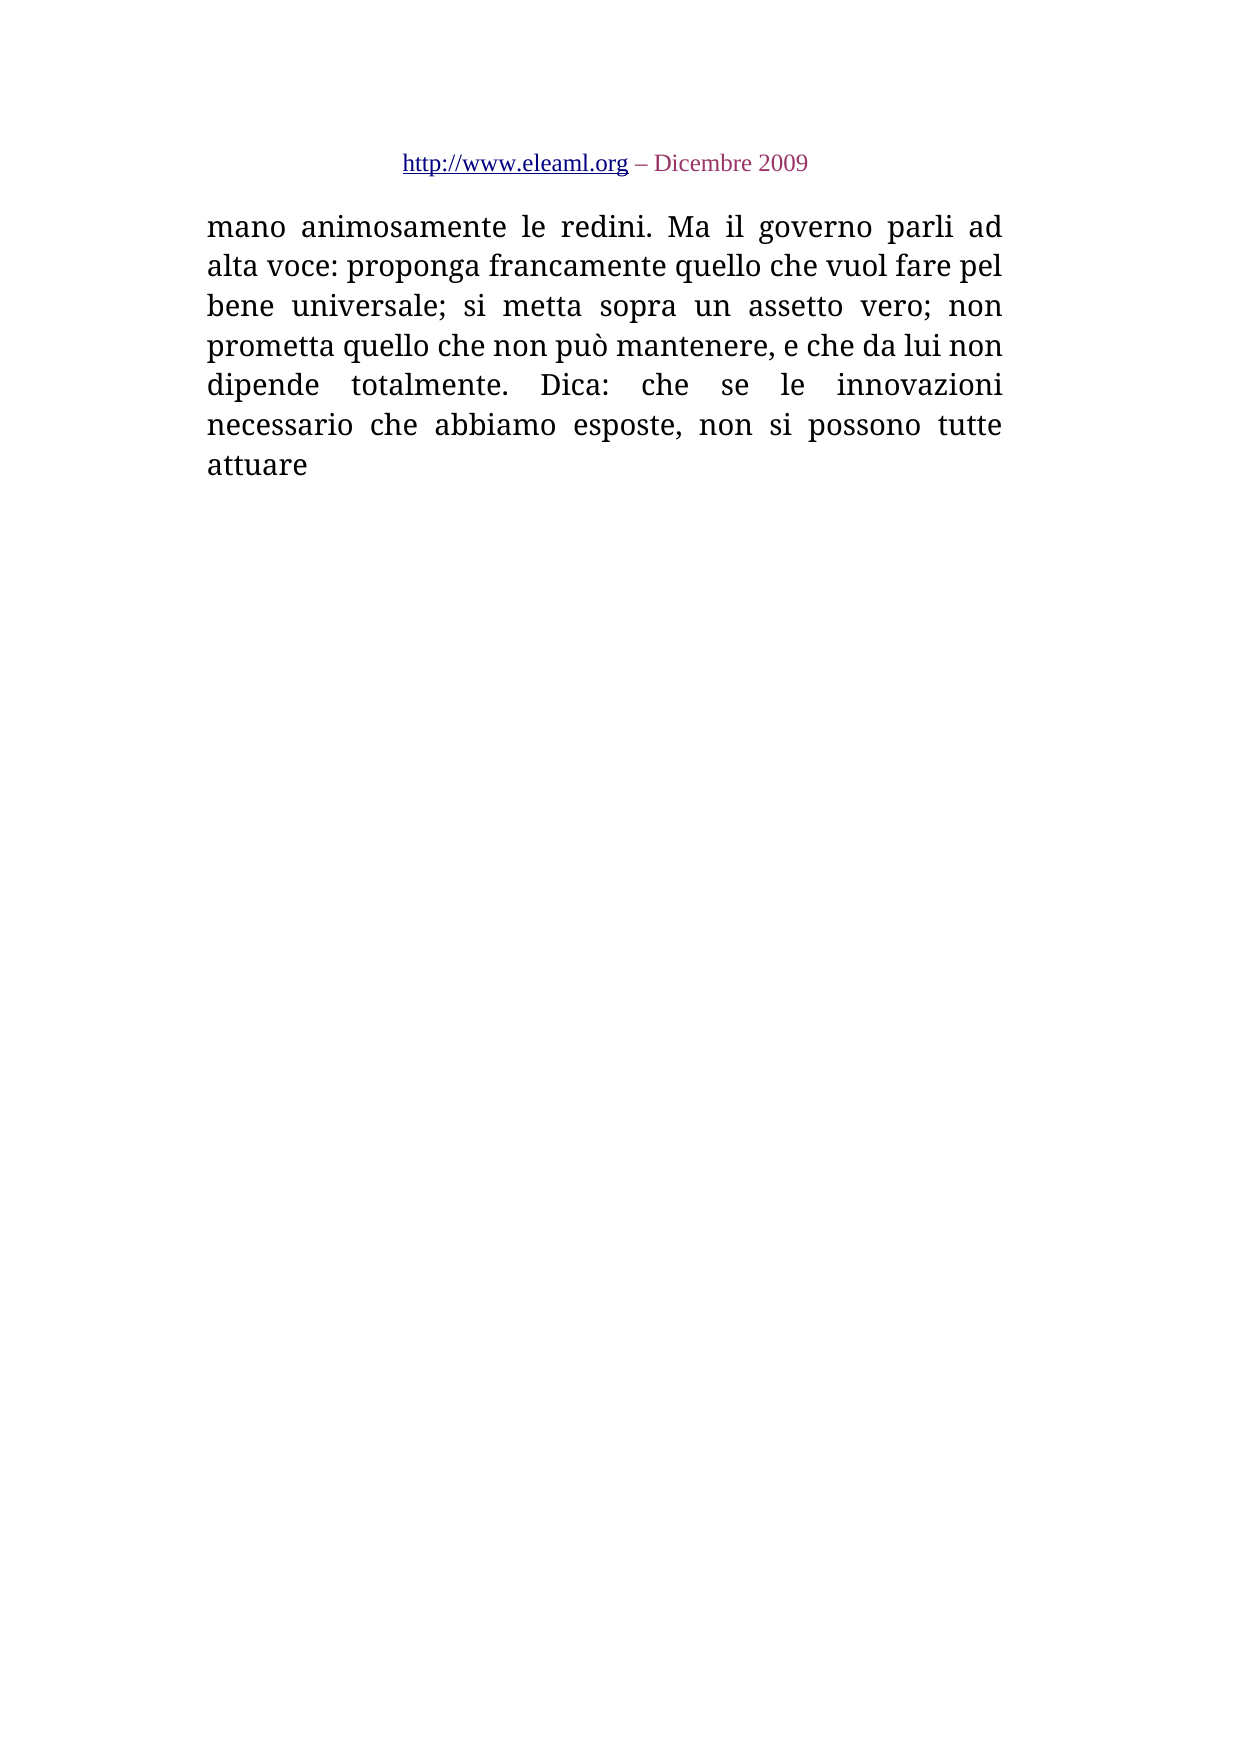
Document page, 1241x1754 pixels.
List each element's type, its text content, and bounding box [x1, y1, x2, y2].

text mano animosamente le redini. Ma il governo parli ad alta voce: proponga francamente quello che vuol fare pel bene universale; si metta sopra un assetto vero; non prometta quello che non può mantenere, e che da lui non dipende totalmente. Dica: che se le innovazioni necessario che abbiamo esposte, non si possono tutte attuare [207, 206, 1004, 484]
